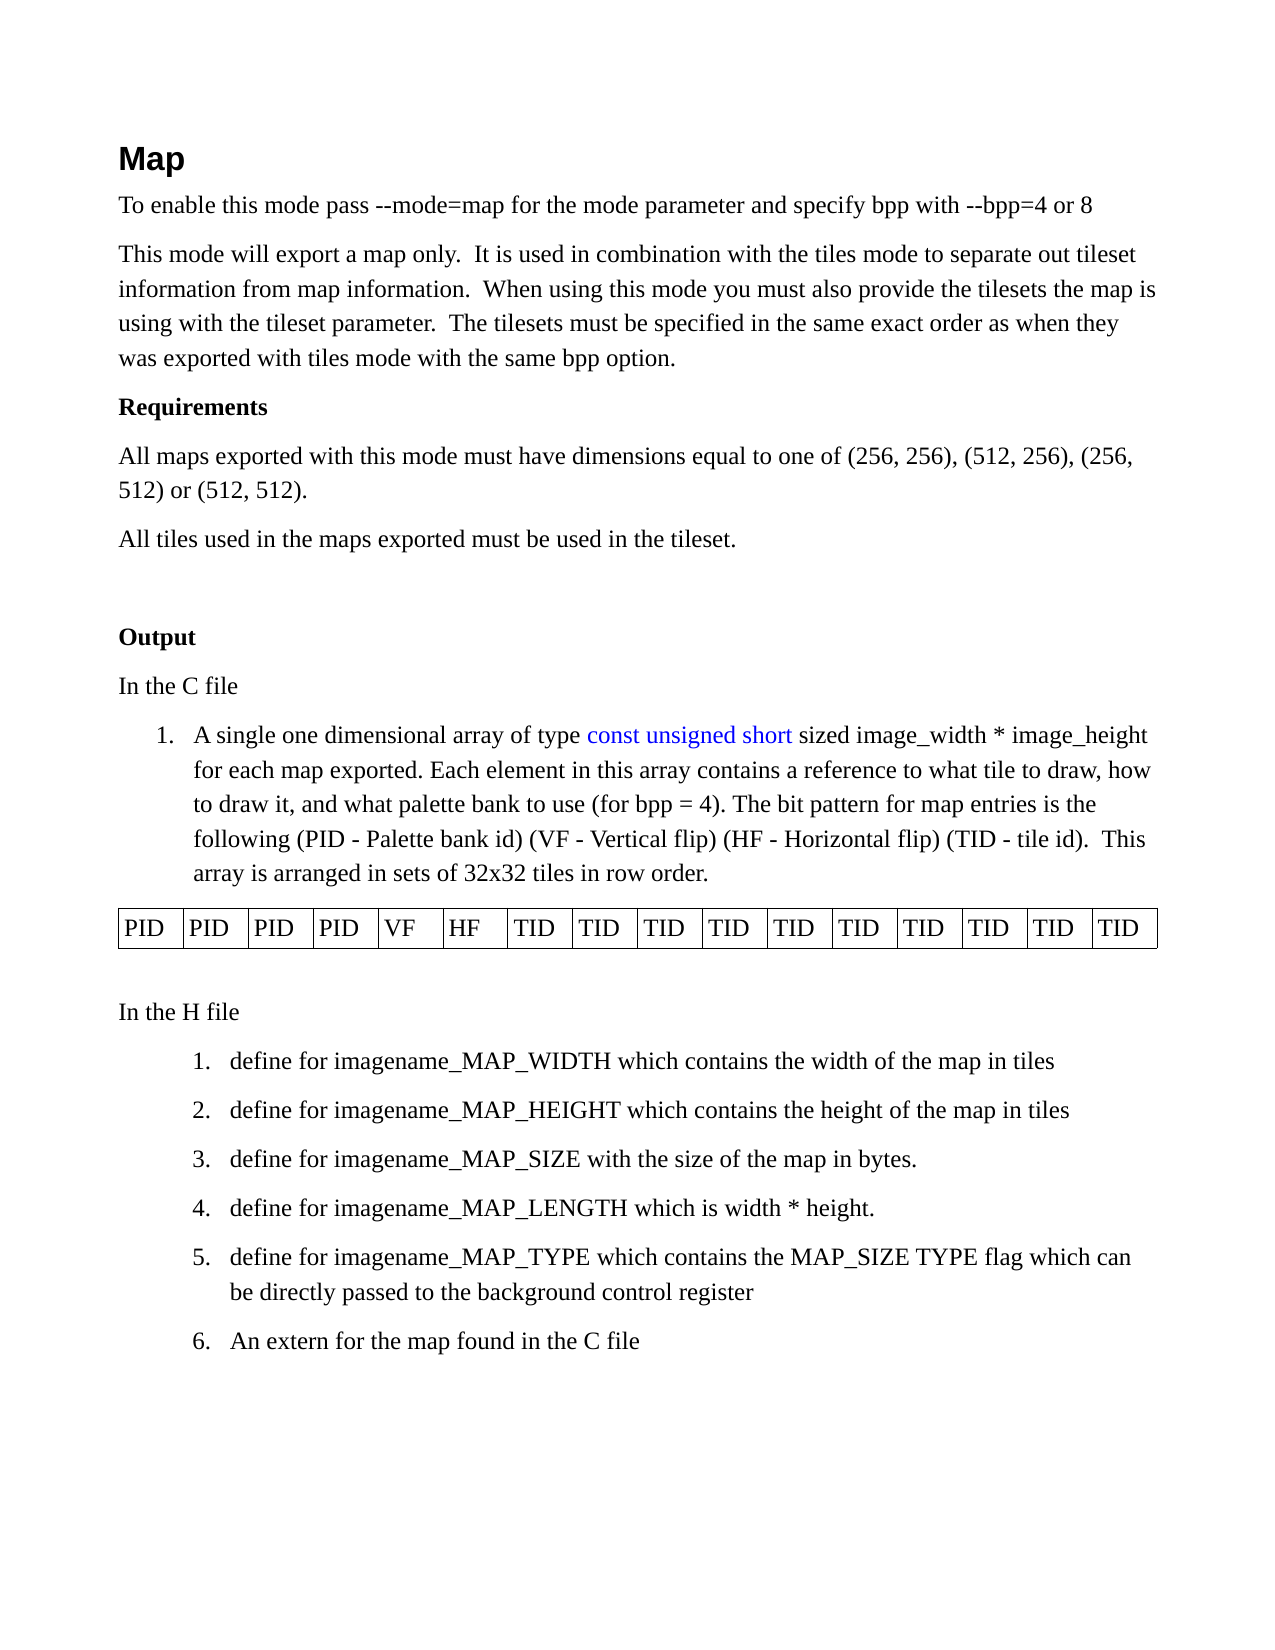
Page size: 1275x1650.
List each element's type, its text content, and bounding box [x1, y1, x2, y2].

list define for imagename_MAP_WIDTH which contains the width of the map in tiles [192, 1046, 1157, 1075]
list define for imagename_MAP_SIZE with the size of the map in bytes. [192, 1144, 1157, 1173]
list define for imagename_MAP_TYPE which contains the MAP_SIZE TYPE flag which can be directly passed to the background control register [192, 1242, 1157, 1306]
list A single one dimensional array of type const unsigned short sized image_width * image_height for each map exported. Each element in this array contains a reference to what tile to draw, how to draw it, and what palette bank to use (for bpp = 4). The bit pattern for map entries is the following (PID - Palette bank id) (VF - Vertical flip) (HF - Horizontal flip) (TID - tile id). This array is arranged in sets of 32x32 tiles in row order. [156, 721, 1157, 887]
table_header TID [1028, 909, 1092, 948]
table_header VF [379, 909, 443, 948]
table_header PID [249, 909, 313, 948]
table_header HF [444, 909, 507, 948]
text Output [118, 622, 1157, 651]
table_header TID [703, 909, 767, 948]
table_header PID [184, 909, 248, 948]
text To enable this mode pass --mode=map for the mode parameter and specify bpp with --bpp=4 or 8 [118, 190, 1157, 219]
table_header TID [768, 909, 832, 948]
table_header TID [1093, 909, 1157, 948]
table_header TID [508, 909, 572, 948]
list An extern for the map found in the C file [192, 1326, 1157, 1354]
table_header TID [833, 909, 897, 948]
text In the H file [118, 997, 1157, 1026]
text All tiles used in the maps exported must be used in the tileset. [118, 524, 1157, 553]
subtitle Map [118, 139, 1157, 178]
list define for imagename_MAP_HEIGHT which contains the height of the map in tiles [192, 1095, 1157, 1124]
table_header PID [119, 909, 183, 948]
table_header TID [898, 909, 962, 948]
table_header TID [963, 909, 1027, 948]
text This mode will export a map only. It is used in combination with the tiles mode to separate out tileset information from map information. When using this mode you must also provide the tilesets the map is using with the tileset parameter. The tilesets must be specified in the same exact order as when they was exported with tiles mode with the same bpp option. [118, 239, 1157, 371]
table_header TID [638, 909, 702, 948]
table_header PID [314, 909, 378, 948]
text In the C file [118, 671, 1157, 700]
list define for imagename_MAP_LENGTH which is width * height. [192, 1193, 1157, 1222]
text All maps exported with this mode must have dimensions equal to one of (256, 256), (512, 256), (256, 512) or (512, 512). [118, 441, 1157, 504]
table_header TID [573, 909, 637, 948]
text Requirements [118, 392, 1157, 420]
